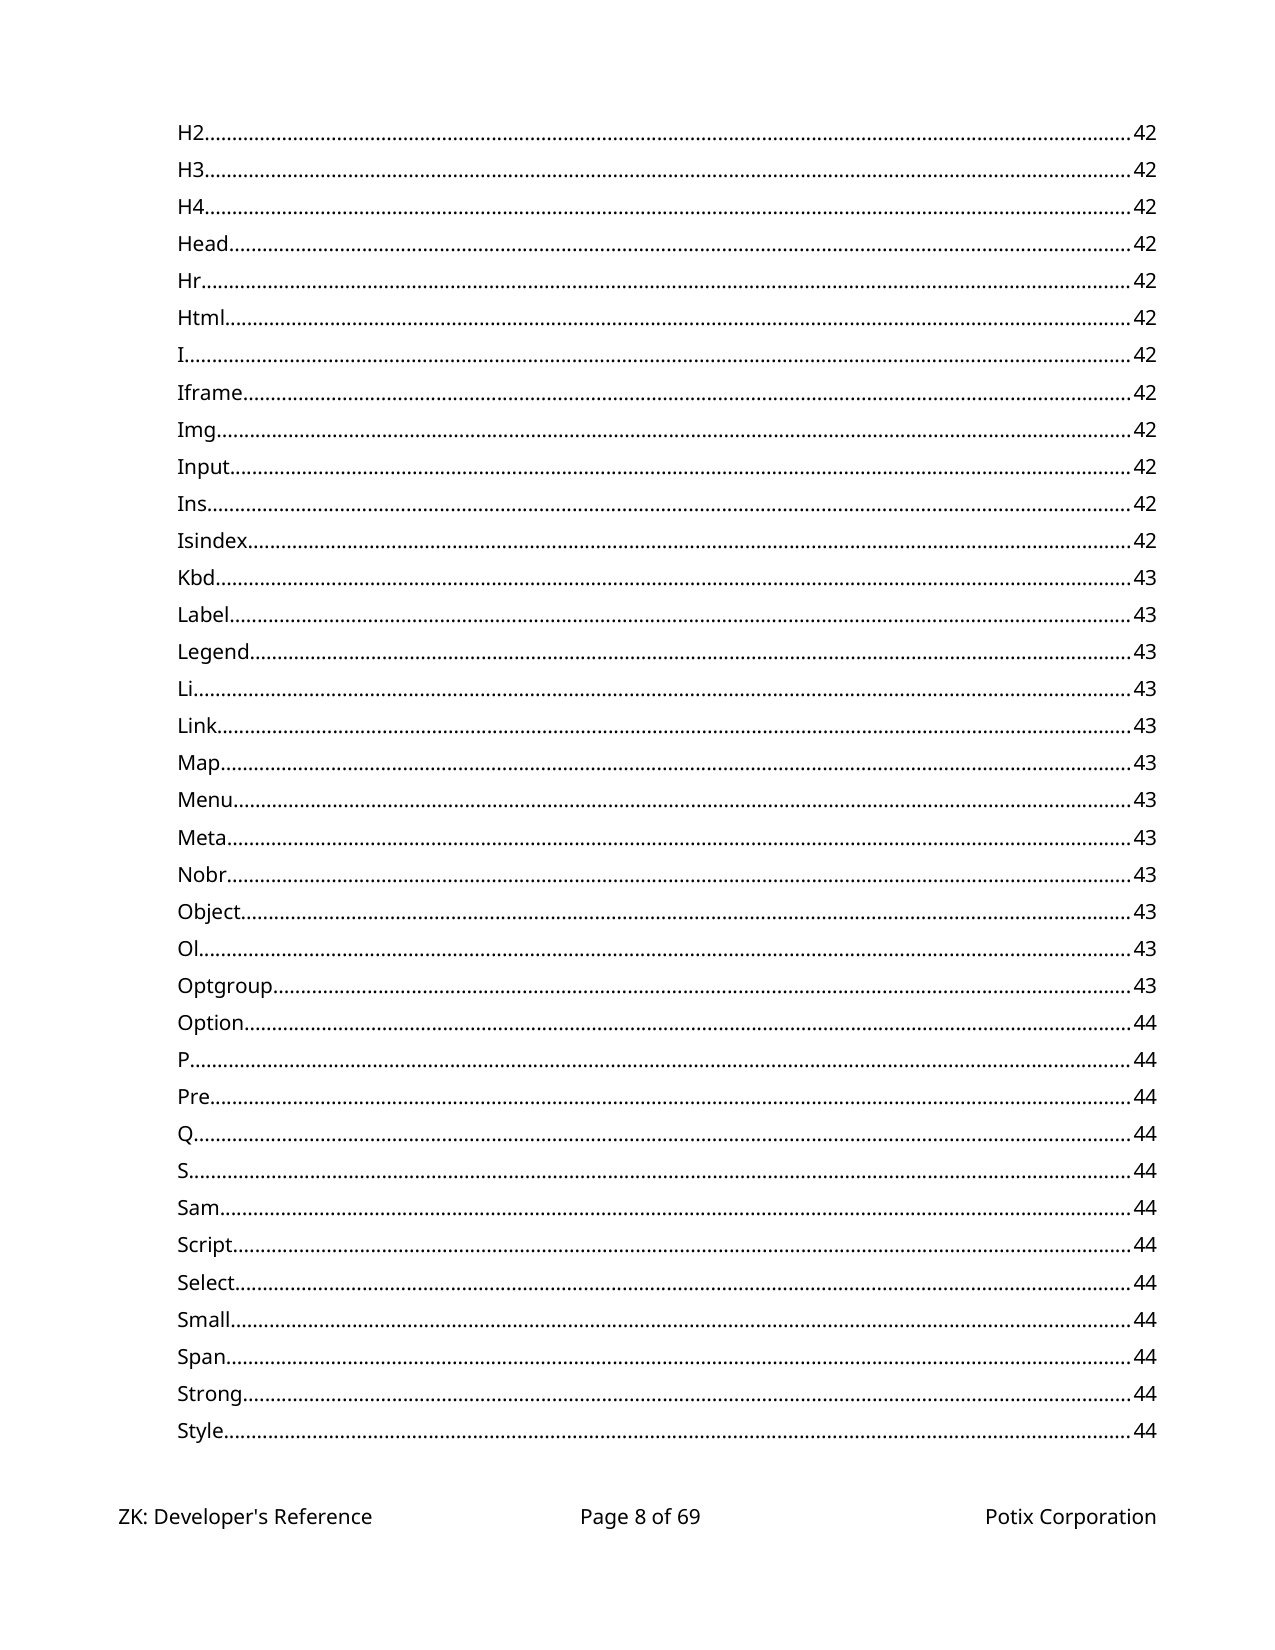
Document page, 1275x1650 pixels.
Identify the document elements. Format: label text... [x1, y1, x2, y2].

text Isindex 42 [177, 526, 1157, 554]
text Strong 44 [177, 1379, 1157, 1407]
text Nobr 43 [177, 860, 1157, 888]
text Html 42 [177, 303, 1157, 332]
text Object 43 [177, 897, 1157, 925]
text Label 43 [177, 600, 1157, 628]
text Ins 42 [177, 489, 1157, 517]
text Iframe 42 [177, 378, 1157, 406]
text Select 44 [177, 1268, 1157, 1296]
text Input 42 [177, 452, 1157, 480]
text P 44 [177, 1045, 1157, 1073]
text Q 44 [177, 1119, 1157, 1148]
text Li 43 [177, 674, 1157, 703]
text Option 44 [177, 1008, 1157, 1036]
text Link 43 [177, 711, 1157, 740]
text Map 43 [177, 748, 1157, 777]
text H4 42 [177, 192, 1157, 221]
text Img 42 [177, 415, 1157, 443]
text Hr 42 [177, 266, 1157, 295]
text Style 44 [177, 1416, 1157, 1444]
text Ol 43 [177, 934, 1157, 962]
text Script 44 [177, 1231, 1157, 1259]
text Pre 44 [177, 1082, 1157, 1111]
text Head 42 [177, 229, 1157, 258]
text Sam 44 [177, 1193, 1157, 1222]
text Small 44 [177, 1305, 1157, 1333]
text H3 42 [177, 155, 1157, 183]
text Legend 43 [177, 637, 1157, 666]
text I 42 [177, 341, 1157, 369]
text Kbd 43 [177, 563, 1157, 591]
text Meta 43 [177, 823, 1157, 851]
text H2 42 [177, 118, 1157, 146]
text S 44 [177, 1156, 1157, 1185]
text Optgroup 43 [177, 971, 1157, 999]
text Menu 43 [177, 786, 1157, 814]
text Span 44 [177, 1342, 1157, 1370]
